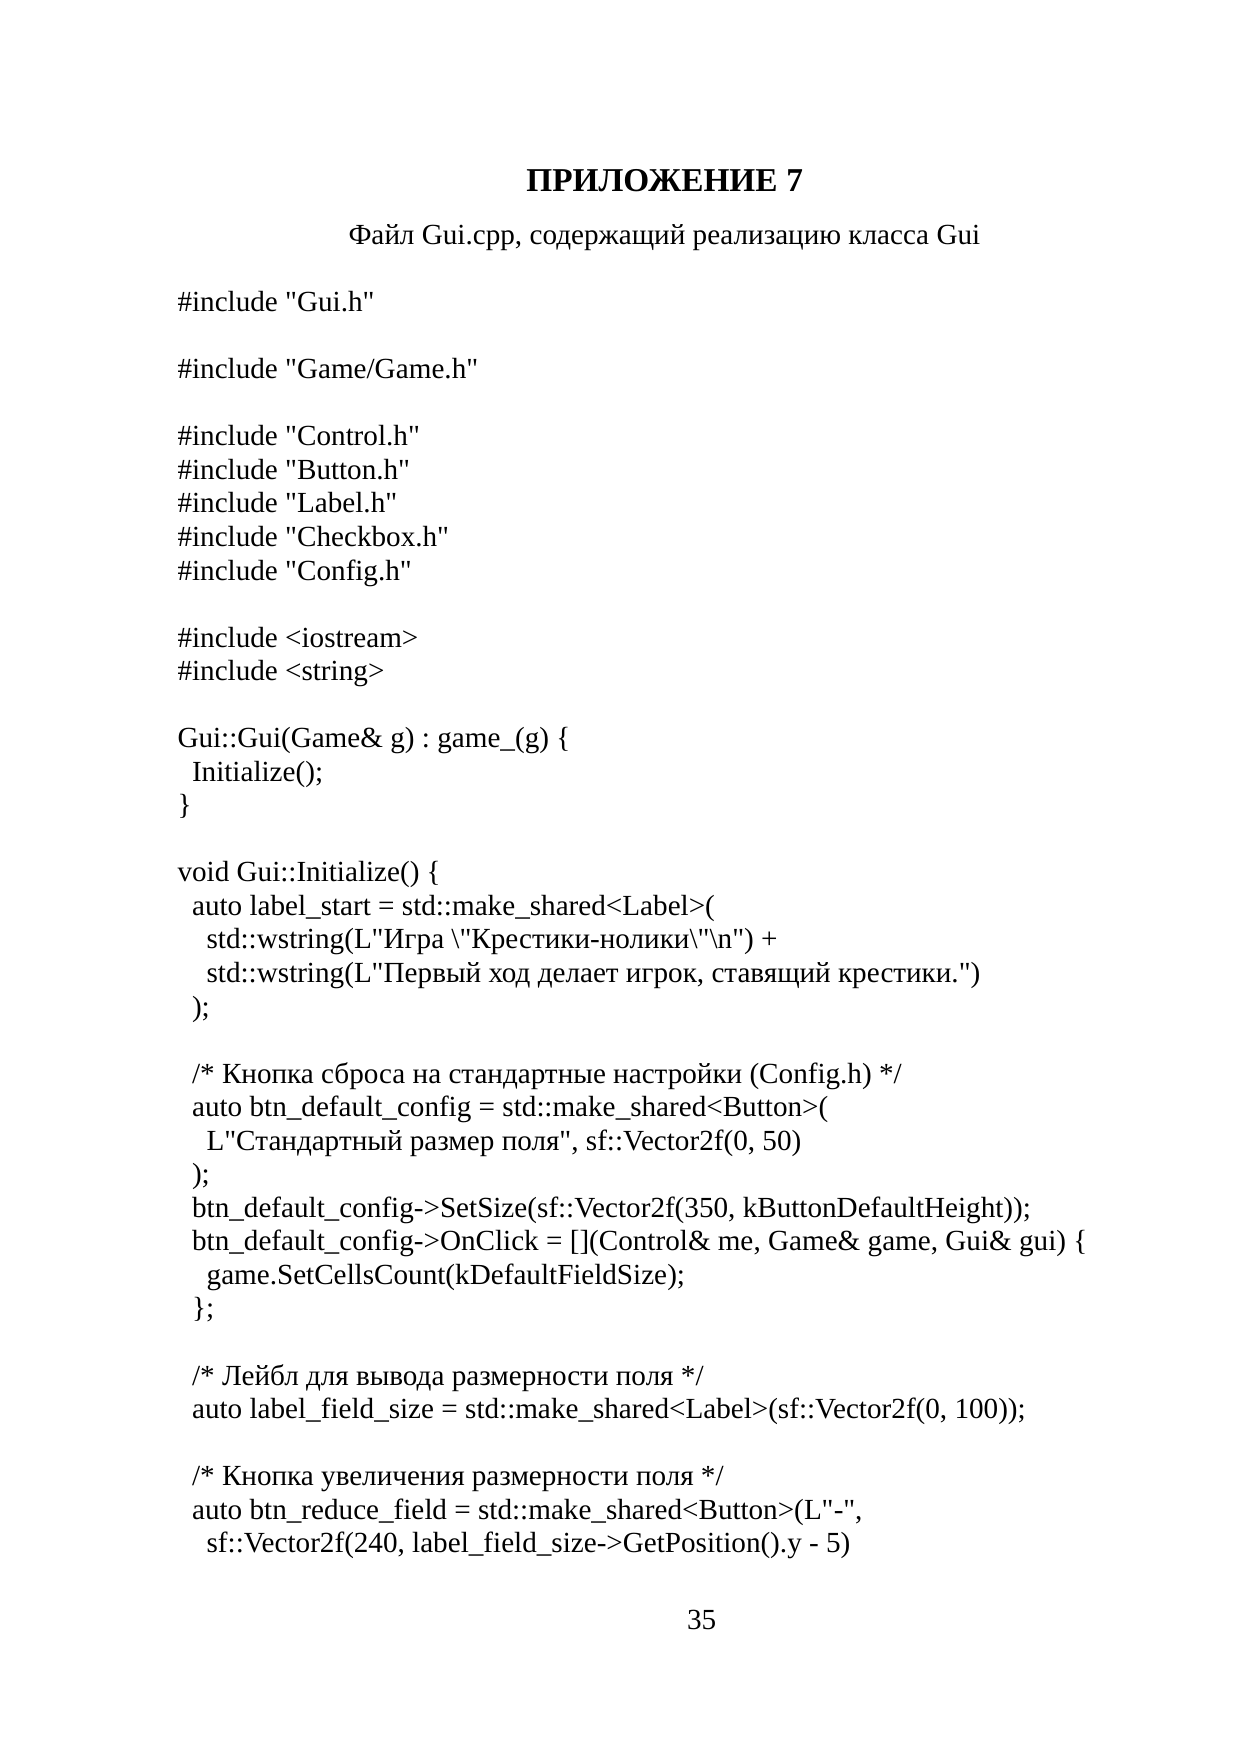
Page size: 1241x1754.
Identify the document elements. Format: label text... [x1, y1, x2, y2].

text void Gui::Initialize() { [177, 854, 1152, 888]
text ); [177, 1156, 1152, 1190]
text /* Кнопка сброса на стандартные настройки (Config.h) */ [177, 1056, 1152, 1089]
text game.SetCellsCount(kDefaultFieldSize); [177, 1257, 1152, 1291]
text sf::Vector2f(240, label_field_size->GetPosition().y - 5) [177, 1525, 1152, 1559]
text Gui::Gui(Game& g) : game_(g) { [177, 720, 1152, 754]
text std::wstring(L"Игра \"Крестики-нолики\"\n") + [177, 922, 1152, 955]
text #include <iostream> [177, 620, 1152, 653]
text /* Кнопка увеличения размерности поля */ [177, 1458, 1152, 1492]
text btn_default_config->SetSize(sf::Vector2f(350, kButtonDefaultHeight)); [177, 1190, 1152, 1223]
text #include <string> [177, 653, 1152, 687]
text btn_default_config->OnClick = [](Control& me, Game& game, Gui& gui) { [177, 1223, 1152, 1257]
subtitle Приложение 7 [177, 160, 1152, 198]
text Initialize(); [177, 754, 1152, 787]
text #include "Label.h" [177, 486, 1152, 519]
text auto label_start = std::make_shared<Label>( [177, 888, 1152, 922]
text std::wstring(L"Первый ход делает игрок, ставящий крестики.") [177, 955, 1152, 989]
text auto label_field_size = std::make_shared<Label>(sf::Vector2f(0, 100)); [177, 1391, 1152, 1425]
text #include "Control.h" [177, 418, 1152, 452]
text #include "Gui.h" [177, 284, 1152, 318]
text /* Лейбл для вывода размерности поля */ [177, 1358, 1152, 1391]
text auto btn_default_config = std::make_shared<Button>( [177, 1089, 1152, 1123]
text #include "Checkbox.h" [177, 519, 1152, 553]
text }; [177, 1291, 1152, 1324]
text #include "Config.h" [177, 553, 1152, 586]
text } [177, 787, 1152, 821]
text #include "Game/Game.h" [177, 351, 1152, 385]
text #include "Button.h" [177, 452, 1152, 486]
text L"Стандартный размер поля", sf::Vector2f(0, 50) [177, 1123, 1152, 1156]
text ); [177, 989, 1152, 1022]
text Файл Gui.cpp, содержащий реализацию класса Gui [177, 217, 1152, 251]
text auto btn_reduce_field = std::make_shared<Button>(L"-", [177, 1492, 1152, 1525]
